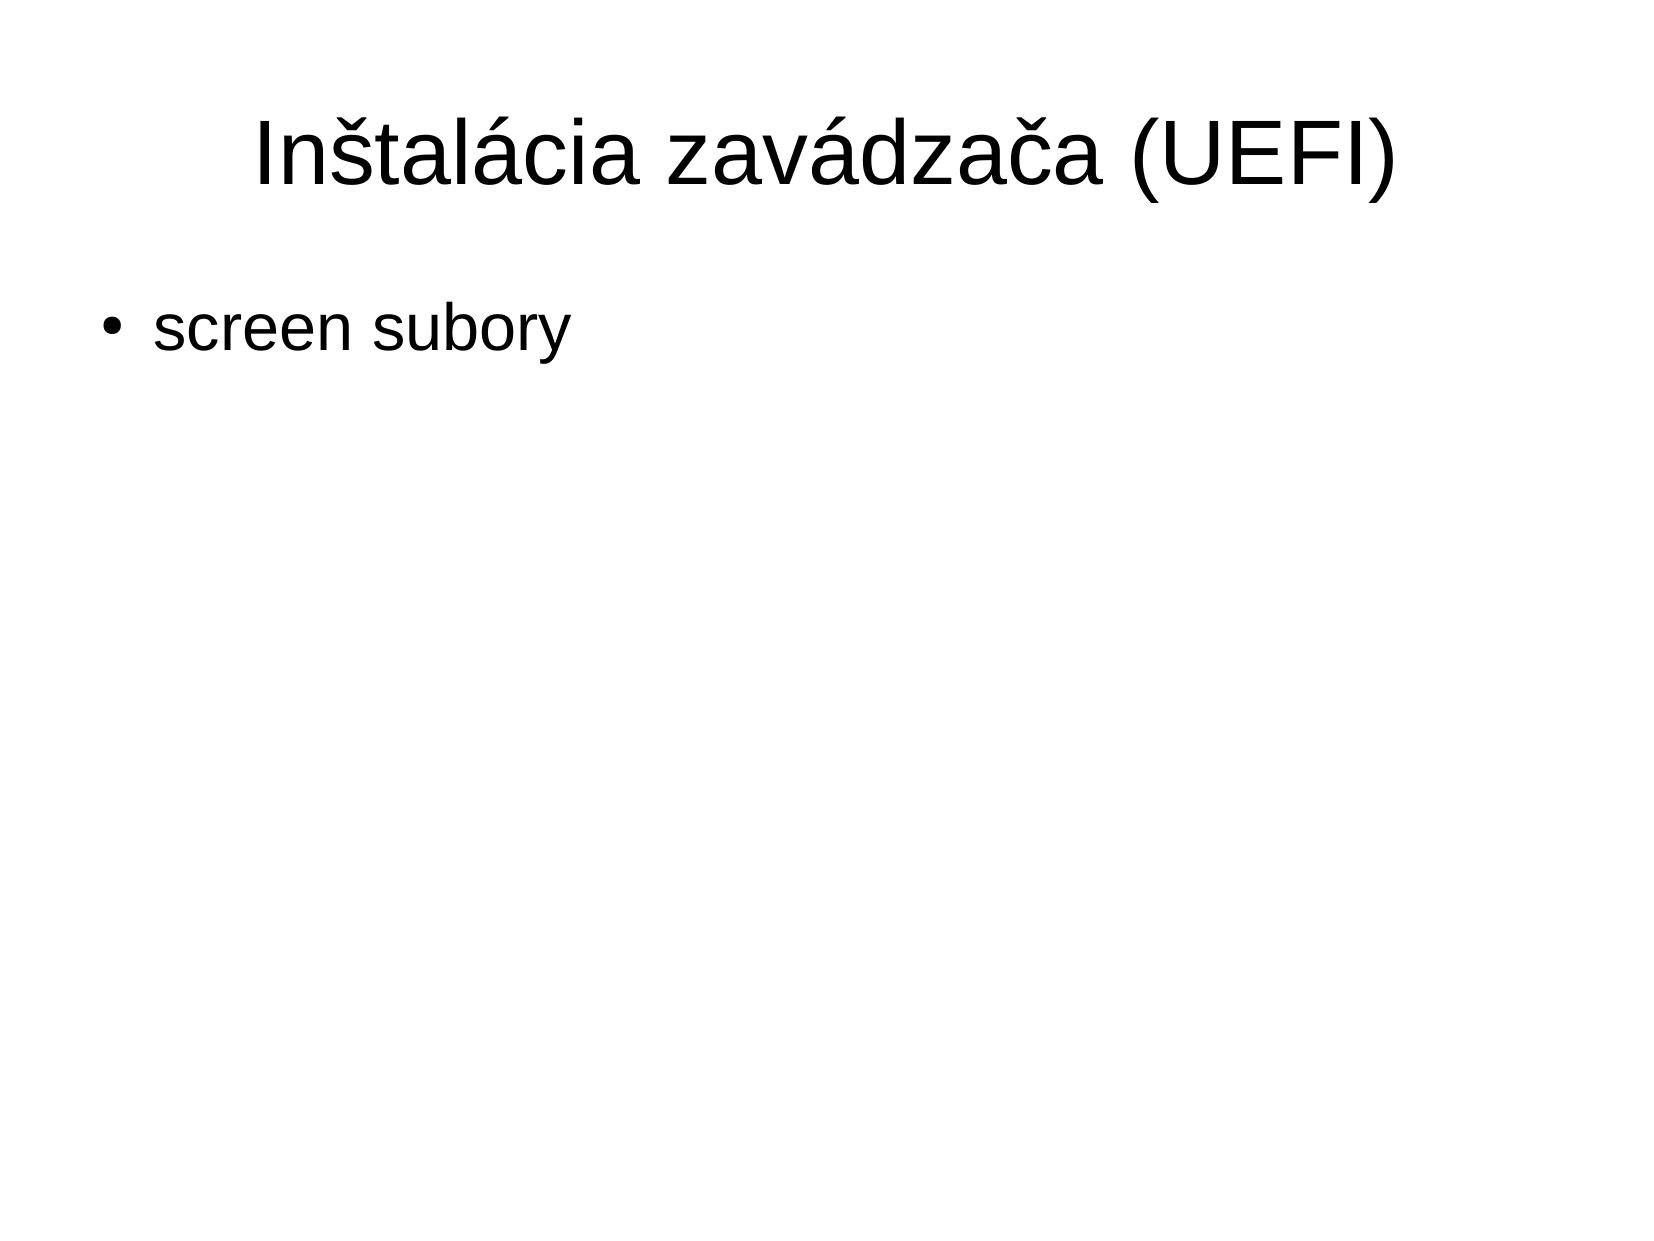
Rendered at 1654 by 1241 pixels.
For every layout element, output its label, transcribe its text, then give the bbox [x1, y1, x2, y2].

list screen subory [82, 290, 1571, 1204]
title Inštalácia zavádzača (UEFI) [82, 49, 1571, 257]
